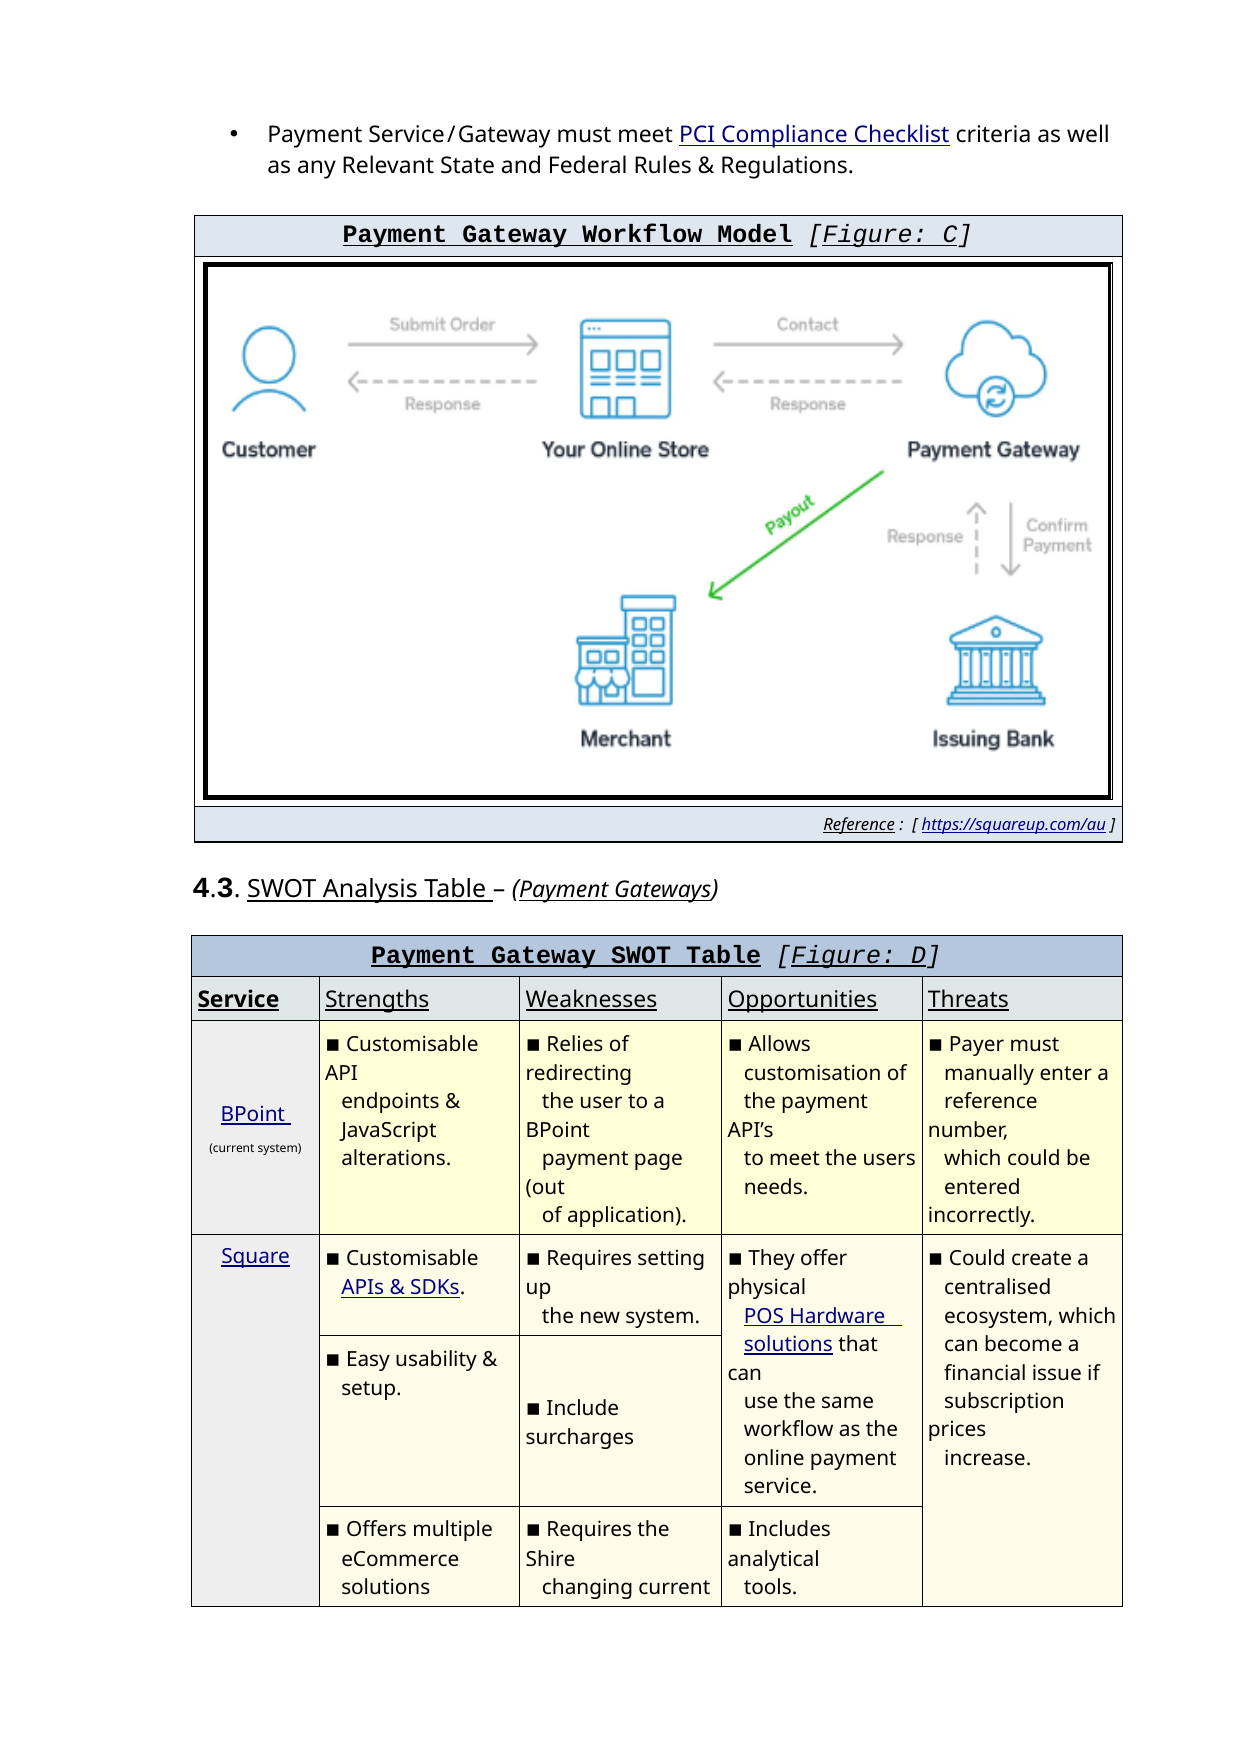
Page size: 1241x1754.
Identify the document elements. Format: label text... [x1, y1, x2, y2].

table_cell Opportunities [722, 977, 922, 1020]
table_cell ▪ Relies of redirecting the user to a BPoint payment page (out of application). [520, 1021, 721, 1234]
table_cell ▪ Include surcharges [520, 1336, 721, 1506]
table_cell Square [192, 1235, 319, 1606]
table_header Payment Gateway SWOT Table [Figure: D] [192, 936, 1122, 976]
table_cell ▪ They offer physical POS Hardware solutions that can use the same workflow as the online payment service. [722, 1235, 922, 1506]
list Payment Service / Gateway must meet PCI Compliance Checklist criteria as well as any Relevant State and Federal Rules & Regulations. [229, 118, 1122, 181]
table_cell ▪ Customisable API endpoints & JavaScript alterations. [320, 1021, 519, 1234]
table_cell Strengths [320, 977, 519, 1020]
table_cell BPoint (current system) [192, 1021, 319, 1234]
table_cell ▪ Includes analytical tools. [722, 1507, 922, 1606]
table_cell Service [192, 977, 319, 1020]
table_cell Threats [923, 977, 1122, 1020]
table_cell ▪ Could create a centralised ecosystem, which can become a financial issue if subscription prices increase. [923, 1235, 1122, 1606]
table_cell ▪ Payer must manually enter a reference number, which could be entered incorrectly. [923, 1021, 1122, 1234]
table_cell ▪ Customisable APIs & SDKs. [320, 1235, 519, 1335]
table_cell ▪ Offers multiple eCommerce solutions [320, 1507, 519, 1606]
table_cell [195, 257, 1122, 806]
picture [211, 270, 1106, 793]
table_cell Reference : [ https://squareup.com/au ] [195, 807, 1122, 841]
table_cell ▪ Easy usability & setup. [320, 1336, 519, 1506]
table_cell ▪ Requires setting up the new system. [520, 1235, 721, 1335]
text 4.3. SWOT Analysis Table – (Payment Gateways) [192, 871, 1122, 907]
table_header Payment Gateway Workflow Model [Figure: C] [195, 216, 1122, 256]
table_cell ▪ Requires the Shire changing current [520, 1507, 721, 1606]
table_cell ▪ Allows customisation of the payment API’s to meet the users needs. [722, 1021, 922, 1234]
table_cell Weaknesses [520, 977, 721, 1020]
